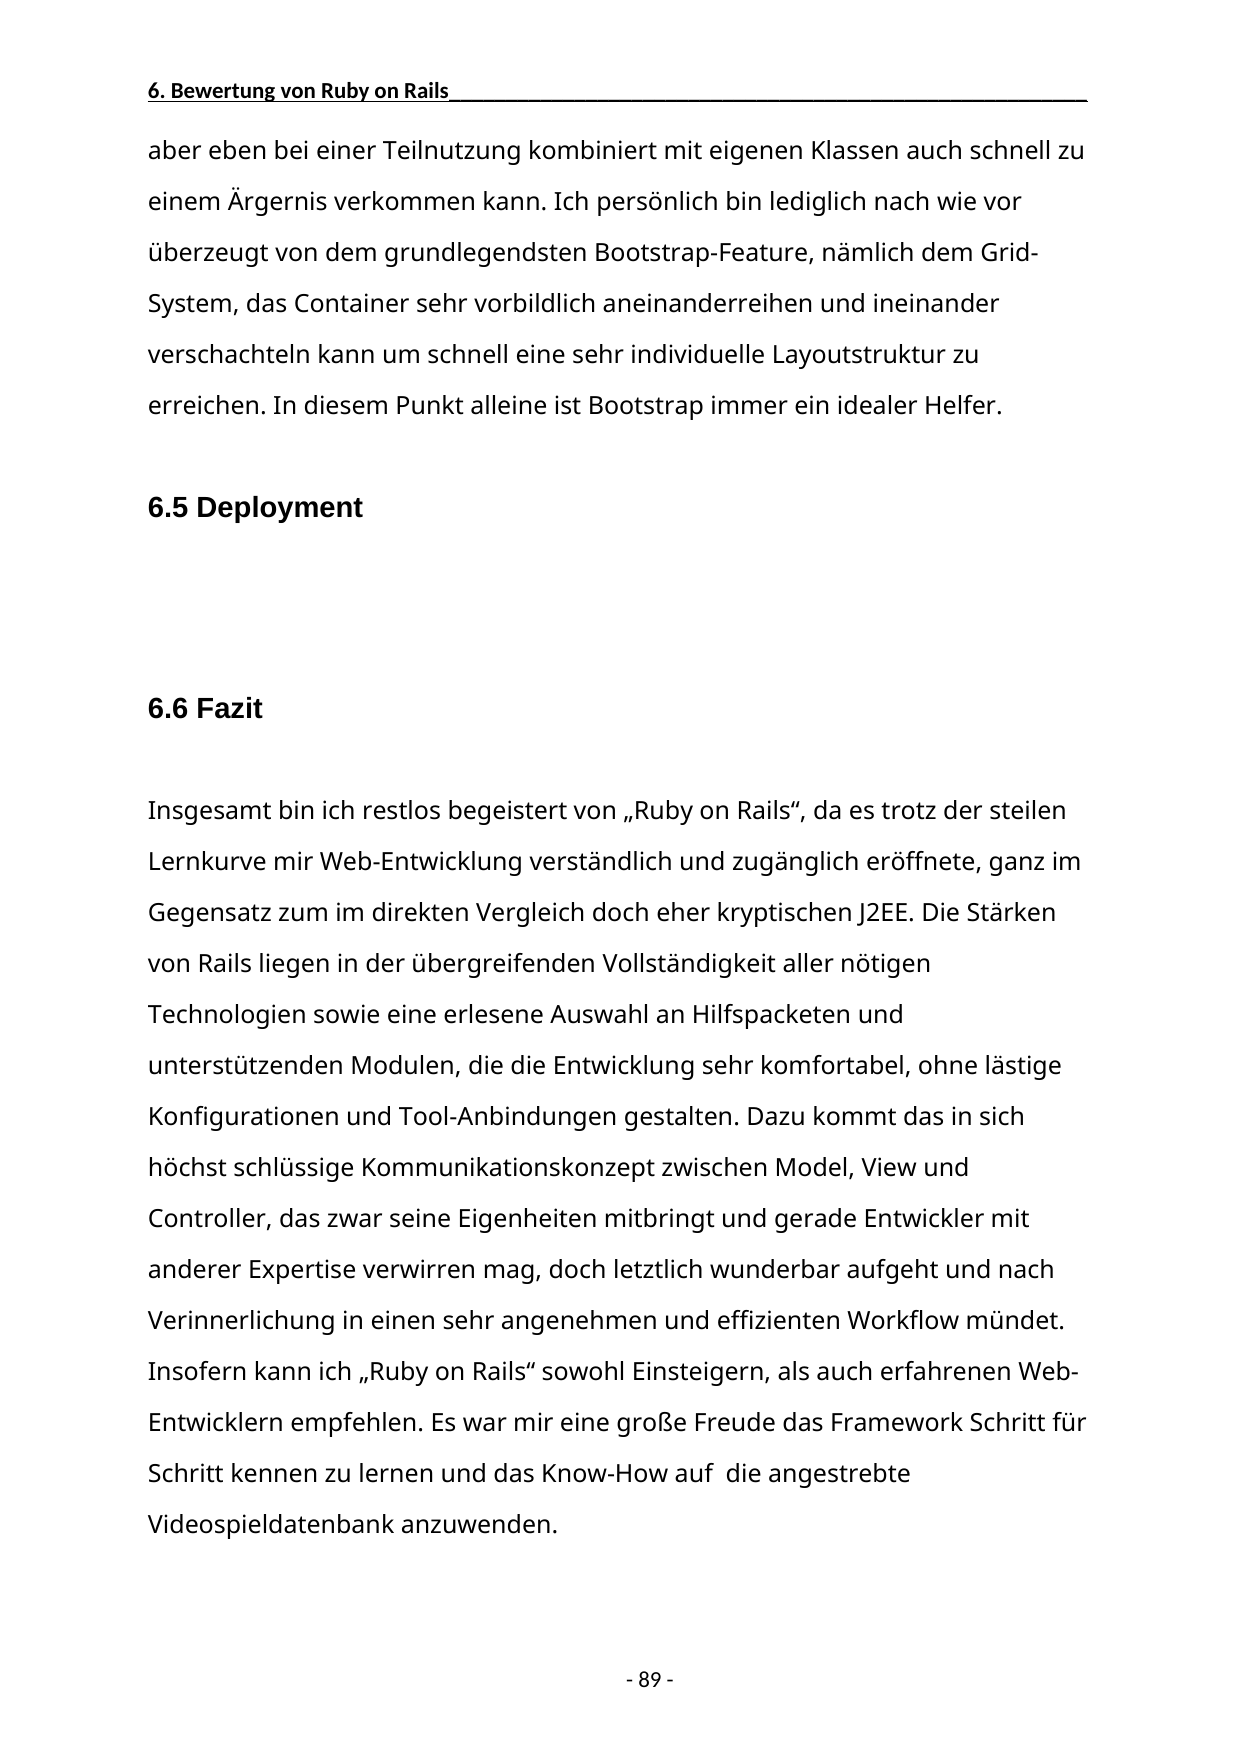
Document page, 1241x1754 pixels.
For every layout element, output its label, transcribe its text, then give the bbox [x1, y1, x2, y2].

text Insgesamt bin ich restlos begeistert von „Ruby on Rails“, da es trotz der steilen Lernkurve mir Web-Entwicklung verständlich und zugänglich eröffnete, ganz im Gegensatz zum im direkten Vergleich doch eher kryptischen J2EE. Die Stärken von Rails liegen in der übergreifenden Vollständigkeit aller nötigen Technologien sowie eine erlesene Auswahl an Hilfspacketen und unterstützenden Modulen, die die Entwicklung sehr komfortabel, ohne lästige Konfigurationen und Tool-Anbindungen gestalten. Dazu kommt das in sich höchst schlüssige Kommunikationskonzept zwischen Model, View und Controller, das zwar seine Eigenheiten mitbringt und gerade Entwickler mit anderer Expertise verwirren mag, doch letztlich wunderbar aufgeht und nach Verinnerlichung in einen sehr angenehmen und effizienten Workflow mündet. Insofern kann ich „Ruby on Rails“ sowohl Einsteigern, als auch erfahrenen Web-Entwicklern empfehlen. Es war mir eine große Freude das Framework Schritt für Schritt kennen zu lernen und das Know-How auf die angestrebte Videospieldatenbank anzuwenden. [148, 792, 1093, 1541]
subtitle 6.6 Fazit [148, 691, 1093, 725]
text aber eben bei einer Teilnutzung kombiniert mit eigenen Klassen auch schnell zu einem Ärgernis verkommen kann. Ich persönlich bin lediglich nach wie vor überzeugt von dem grundlegendsten Bootstrap-Feature, nämlich dem Grid-System, das Container sehr vorbildlich aneinanderreihen und ineinander verschachteln kann um schnell eine sehr individuelle Layoutstruktur zu erreichen. In diesem Punkt alleine ist Bootstrap immer ein idealer Helfer. [148, 133, 1093, 422]
subtitle 6.5 Deployment [148, 489, 1093, 523]
